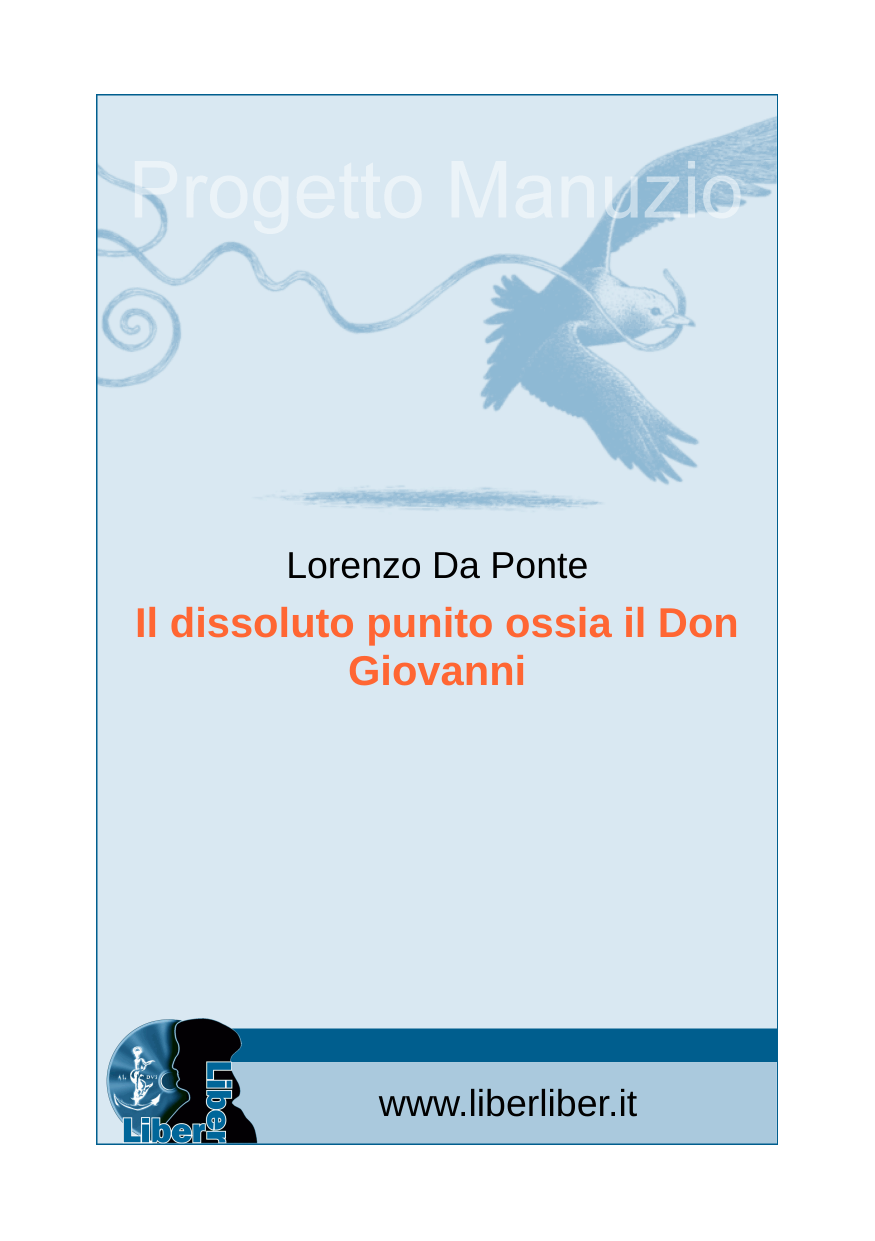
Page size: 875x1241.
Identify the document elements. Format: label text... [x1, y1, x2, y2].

text www.liberliber.it [331, 1081, 685, 1124]
text Lorenzo Da Ponte [94, 543, 779, 586]
picture [98, 219, 776, 543]
picture [98, 694, 776, 1020]
picture [98, 586, 776, 598]
text Il dissoluto punito ossia il Don Giovanni [94, 598, 779, 694]
